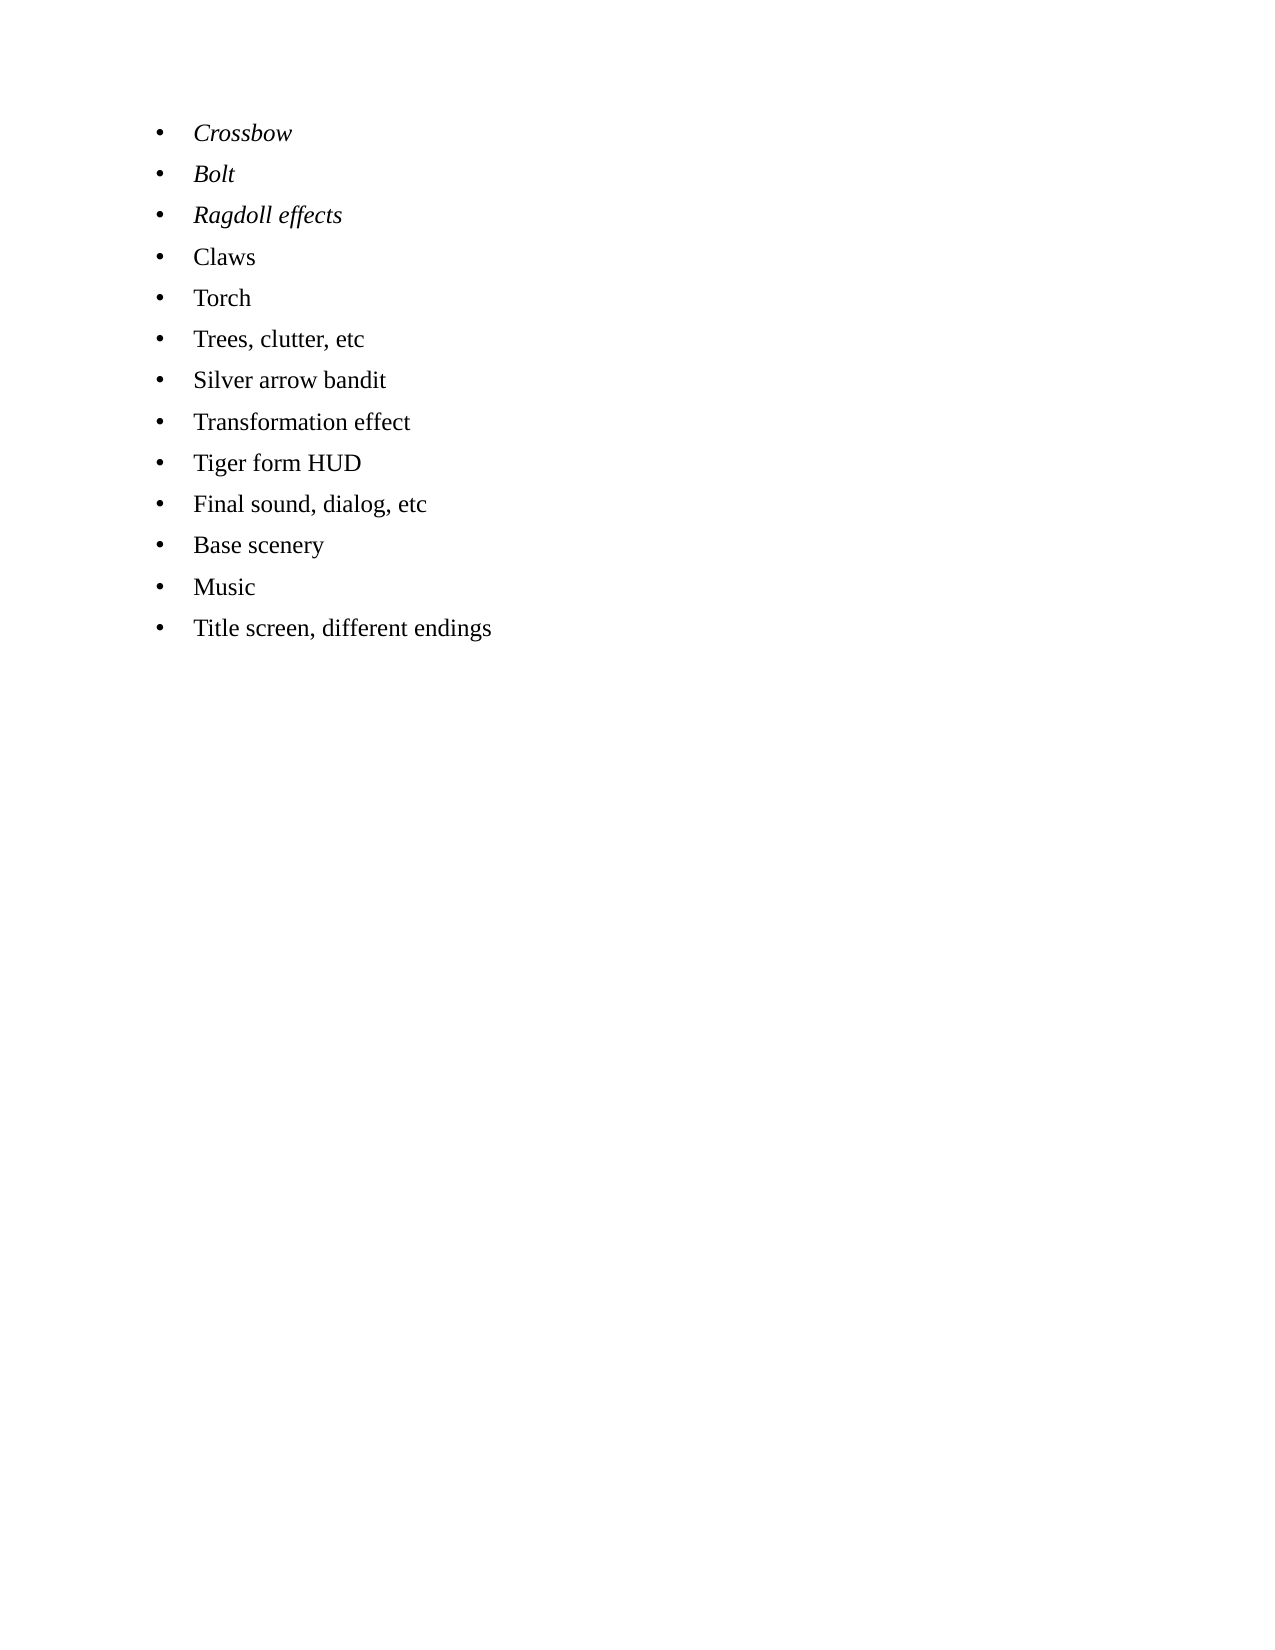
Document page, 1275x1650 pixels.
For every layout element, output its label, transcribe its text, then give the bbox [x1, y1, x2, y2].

list Final sound, dialog, etc [156, 489, 1157, 518]
list Claws [156, 242, 1157, 271]
list Base scenery [156, 531, 1157, 559]
list Trees, clutter, etc [156, 324, 1157, 353]
list Crossbow [156, 118, 1157, 147]
list Torch [156, 283, 1157, 312]
list Title screen, different endings [156, 613, 1157, 642]
list Silver arrow bandit [156, 366, 1157, 394]
list Tiger form HUD [156, 448, 1157, 477]
list Music [156, 572, 1157, 601]
list Bolt [156, 159, 1157, 188]
list Transformation effect [156, 407, 1157, 436]
list Ragdoll effects [156, 201, 1157, 229]
